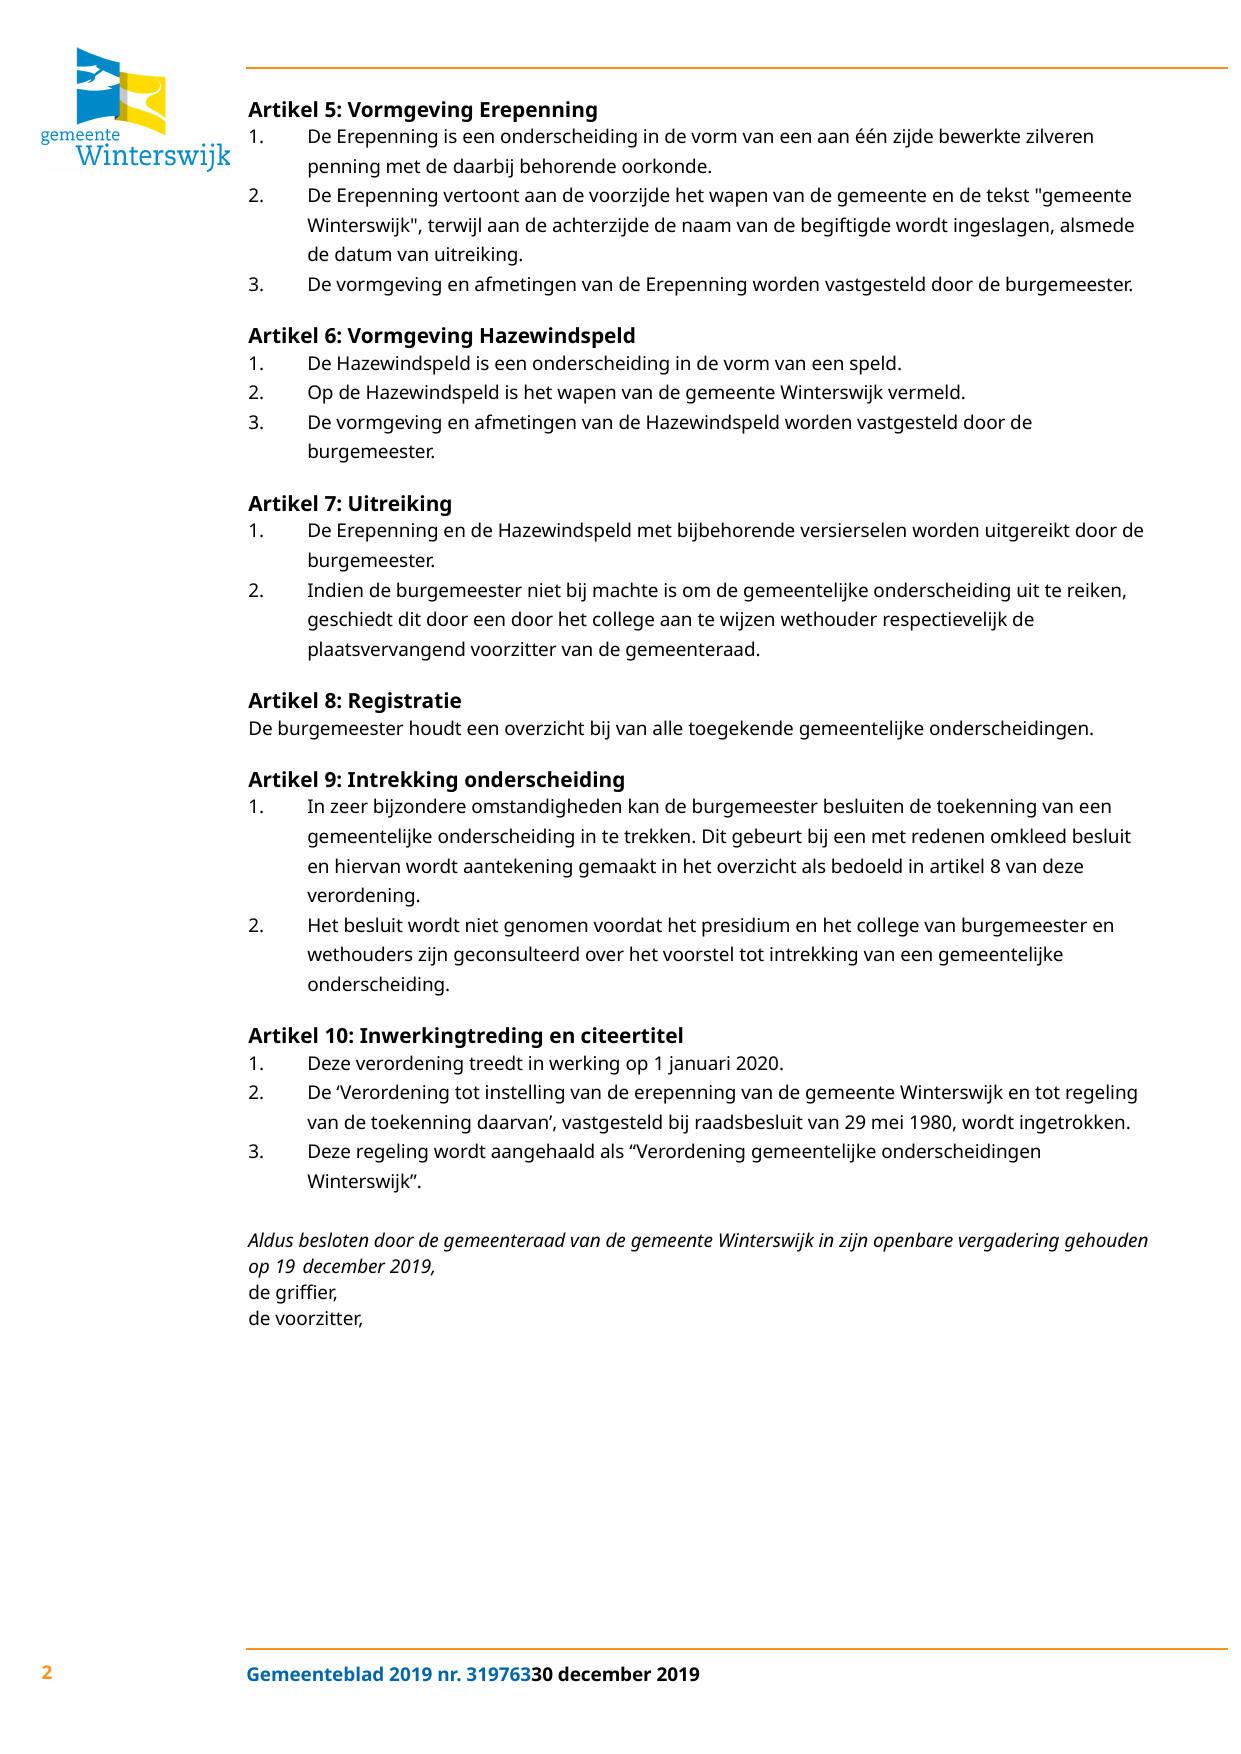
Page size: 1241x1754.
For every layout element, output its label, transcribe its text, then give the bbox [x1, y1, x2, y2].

text Artikel 9: Intrekking onderscheiding [248, 765, 1152, 794]
text De burgemeester houdt een overzicht bij van alle toegekende gemeentelijke onderscheidingen. [248, 715, 1152, 741]
list In zeer bijzondere omstandigheden kan de burgemeester besluiten de toekenning van een gemeentelijke onderscheiding in te trekken. Dit gebeurt bij een met redenen omkleed besluit en hiervan wordt aantekening gemaakt in het overzicht als bedoeld in artikel 8 van deze verordening. [248, 794, 1152, 908]
list De Hazewindspeld is een onderscheiding in de vorm van een speld. [248, 350, 1152, 376]
text de voorzitter, [248, 1305, 1152, 1330]
list De Erepenning vertoont aan de voorzijde het wapen van de gemeente en de tekst "gemeente Winterswijk", terwijl aan de achterzijde de naam van de begiftigde wordt ingeslagen, alsmede de datum van uitreiking. [248, 182, 1152, 267]
list De Erepenning is een onderscheiding in de vorm van een aan één zijde bewerkte zilveren penning met de daarbij behorende oorkonde. [248, 123, 1152, 178]
text de griffier, [248, 1279, 1152, 1305]
text Artikel 6: Vormgeving Hazewindspeld [248, 322, 1152, 350]
list Deze verordening treedt in werking op 1 januari 2020. [248, 1050, 1152, 1076]
list De ‘Verordening tot instelling van de erepenning van de gemeente Winterswijk en tot regeling van de toekenning daarvan’, vastgesteld bij raadsbesluit van 29 mei 1980, wordt ingetrokken. [248, 1079, 1152, 1135]
list Deze regeling wordt aangehaald als “Verordening gemeentelijke onderscheidingen Winterswijk”. [248, 1139, 1152, 1194]
list Op de Hazewindspeld is het wapen van de gemeente Winterswijk vermeld. [248, 379, 1152, 405]
list Het besluit wordt niet genomen voordat het presidium en het college van burgemeester en wethouders zijn geconsulteerd over het voorstel tot intrekking van een gemeentelijke onderscheiding. [248, 912, 1152, 997]
text Artikel 5: Vormgeving Erepenning [248, 95, 1152, 123]
list De vormgeving en afmetingen van de Erepenning worden vastgesteld door de burgemeester. [248, 271, 1152, 297]
picture [41, 47, 231, 172]
text Artikel 7: Uitreiking [248, 489, 1152, 518]
list De vormgeving en afmetingen van de Hazewindspeld worden vastgesteld door de burgemeester. [248, 409, 1152, 464]
list De Erepenning en de Hazewindspeld met bijbehorende versierselen worden uitgereikt door de burgemeester. [248, 518, 1152, 573]
list Indien de burgemeester niet bij machte is om de gemeentelijke onderscheiding uit te reiken, geschiedt dit door een door het college aan te wijzen wethouder respectievelijk de plaatsvervangend voorzitter van de gemeenteraad. [248, 577, 1152, 662]
text Artikel 10: Inwerkingtreding en citeertitel [248, 1022, 1152, 1050]
picture [225, 153, 231, 162]
text Artikel 8: Registratie [248, 686, 1152, 715]
text Aldus besloten door de gemeenteraad van de gemeente Winterswijk in zijn openbare vergadering gehouden op 19 december 2019, [248, 1227, 1152, 1279]
